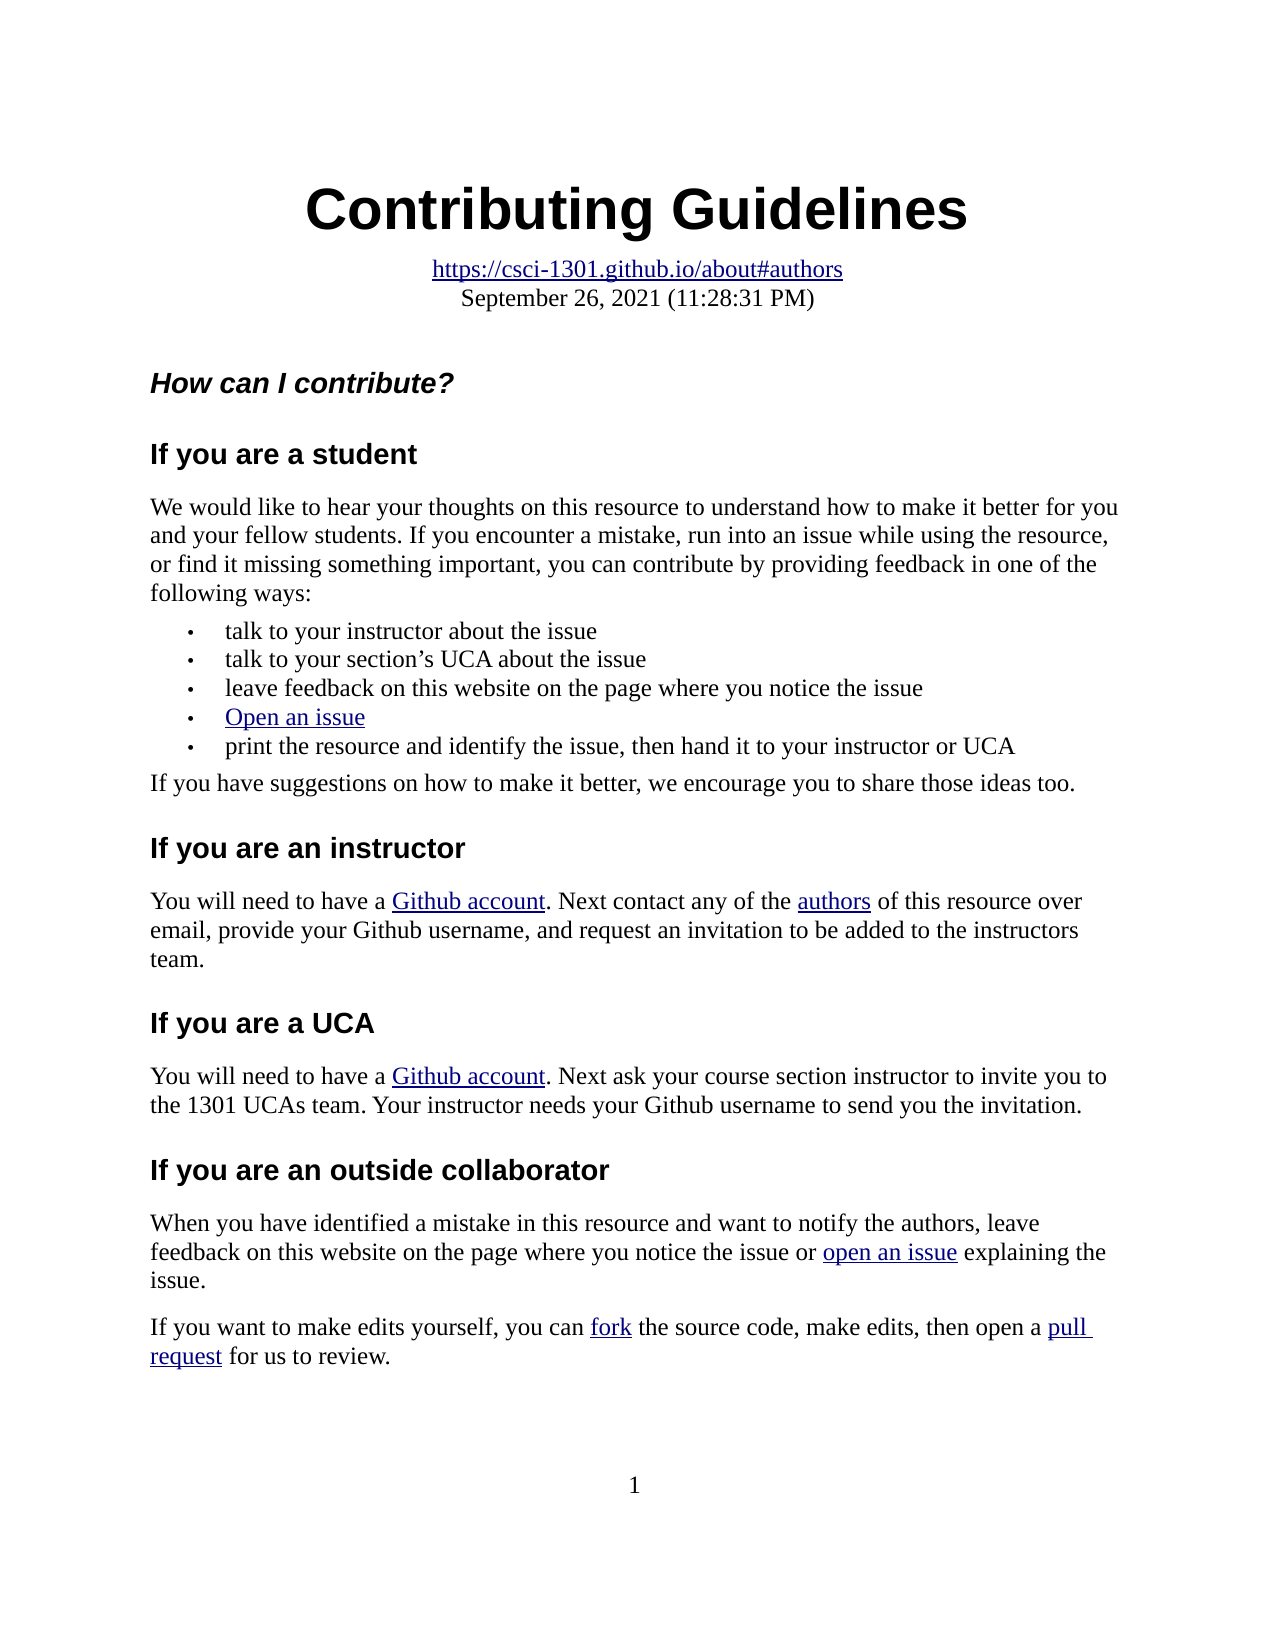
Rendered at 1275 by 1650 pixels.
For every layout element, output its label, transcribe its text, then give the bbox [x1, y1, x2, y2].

text If you want to make edits yourself, you can fork the source code, make edits, then open a pull request for us to review. [150, 1312, 1125, 1369]
text We would like to hear your thoughts on this resource to understand how to make it better for you and your fellow students. If you encounter a mistake, run into an issue while using the resource, or find it missing something important, you can contribute by providing feedback in one of the following ways: [150, 492, 1125, 607]
subtitle If you are a UCA [150, 1006, 1125, 1040]
text If you have suggestions on how to make it better, we encourage you to share those ideas too. [150, 768, 1125, 797]
list talk to your instructor about the issue [187, 616, 1125, 644]
list Open an issue [187, 702, 1125, 731]
text You will need to have a Github account. Next ask your course section instructor to invite you to the 1301 UCAs team. Your instructor needs your Github username to send you the invitation. [150, 1061, 1125, 1119]
text https://csci-1301.github.io/about#authors [150, 254, 1125, 283]
subtitle If you are an instructor [150, 831, 1125, 865]
subtitle How can I contribute? [150, 366, 1125, 399]
text You will need to have a Github account. Next contact any of the authors of this resource over email, provide your Github username, and request an invitation to be added to the instructors team. [150, 886, 1125, 972]
title Contributing Guidelines [150, 175, 1125, 242]
list print the resource and identify the issue, then hand it to your instructor or UCA [187, 731, 1125, 759]
subtitle If you are a student [150, 437, 1125, 470]
list talk to your section’s UCA about the issue [187, 644, 1125, 673]
list leave feedback on this website on the page where you notice the issue [187, 673, 1125, 702]
text September 26, 2021 (11:28:31 PM) [150, 283, 1125, 312]
text When you have identified a mistake in this resource and want to notify the authors, leave feedback on this website on the page where you notice the issue or open an issue explaining the issue. [150, 1208, 1125, 1294]
subtitle If you are an outside collaborator [150, 1153, 1125, 1186]
